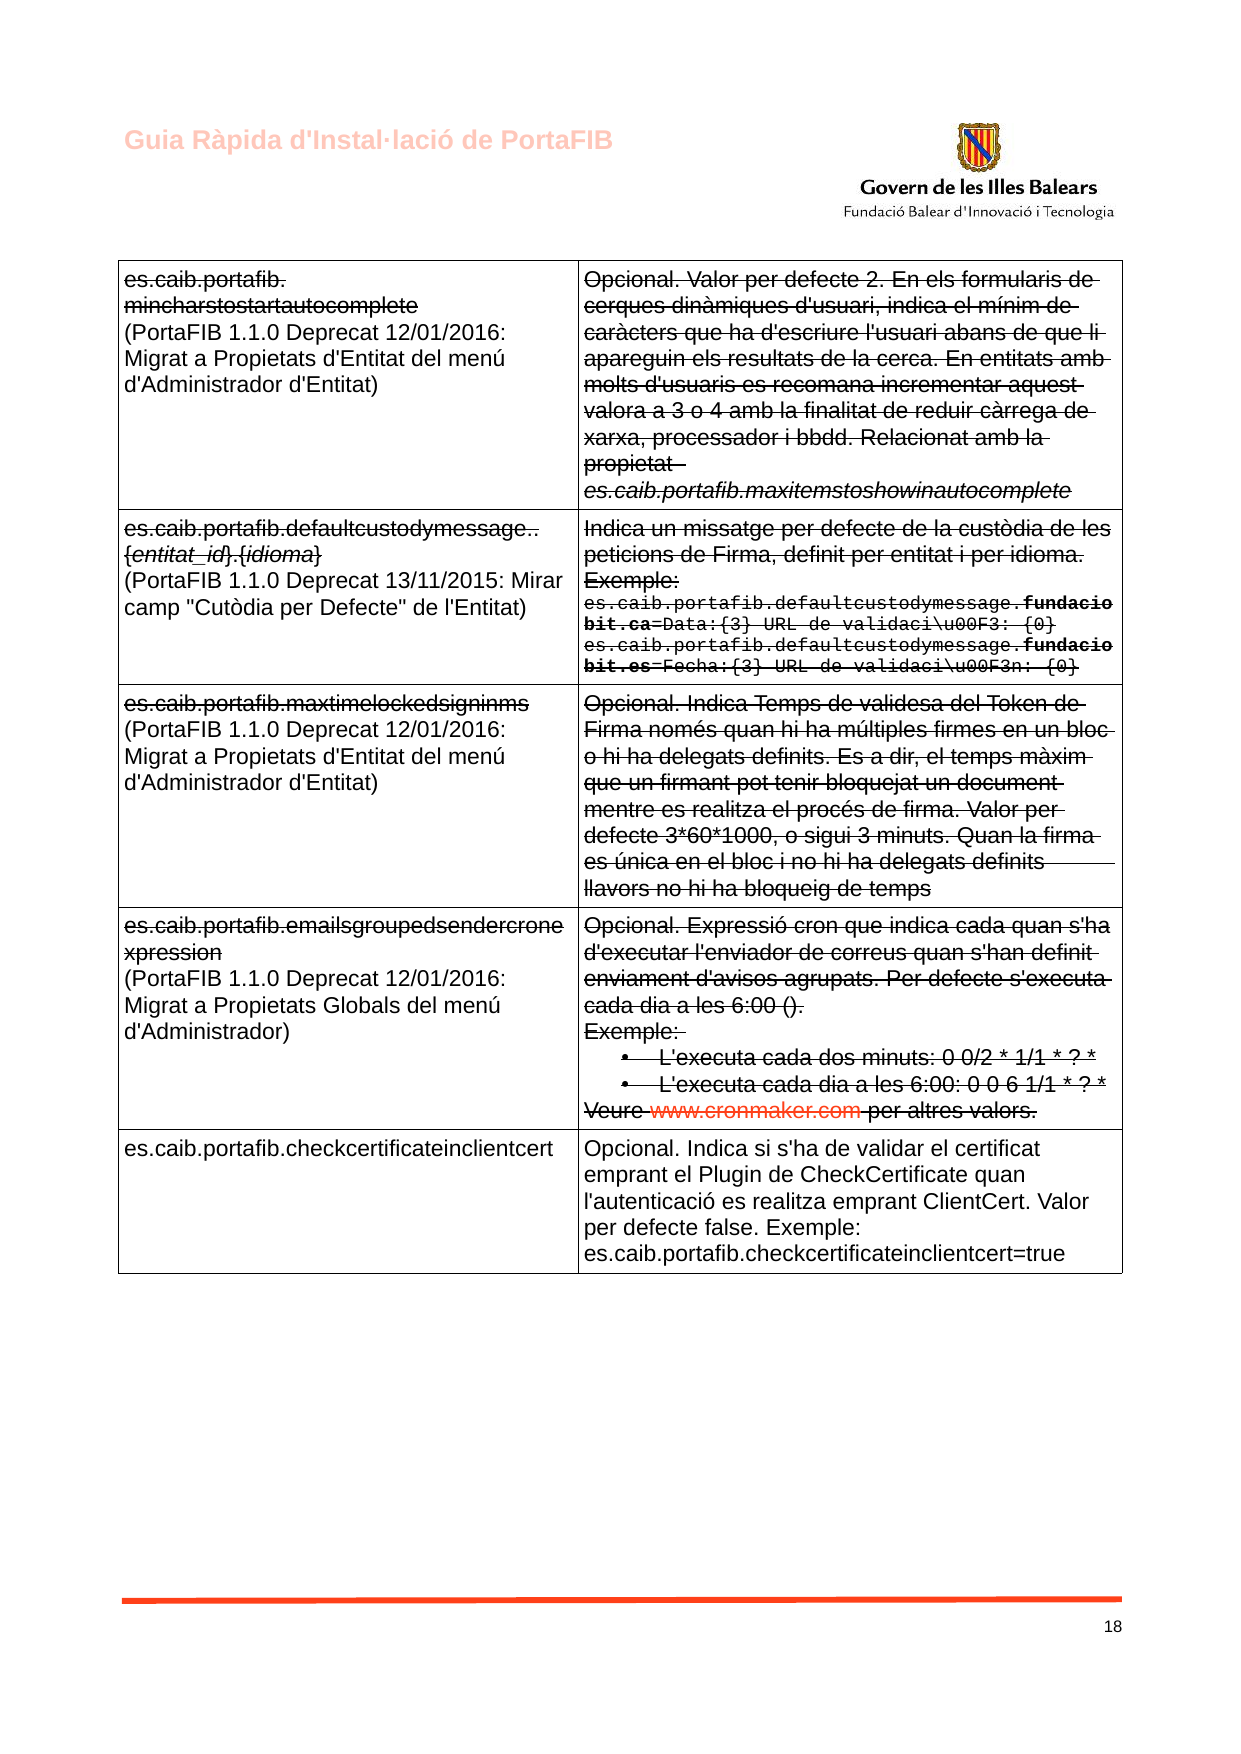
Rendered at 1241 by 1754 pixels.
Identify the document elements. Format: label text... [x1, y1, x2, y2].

table_cell es.caib.portafib.checkcertificateinclientcert [119, 1130, 578, 1272]
picture [840, 123, 1117, 220]
table_cell Opcional. Valor per defecte 2. En els formularis de cerques dinàmiques d'usuari, indica el mínim de caràcters que ha d'escriure l'usuari abans de que li apareguin els resultats de la cerca. En entitats amb molts d'usuaris es recomana incrementar aquest valora a 3 o 4 amb la finalitat de reduir càrrega de xarxa, processador i bbdd. Relacionat amb la propietat es.caib.portafib.maxitemstoshowinautocomplete [579, 261, 1122, 509]
table_cell es.caib.portafib.maxtimelockedsigninms (PortaFIB 1.1.0 Deprecat 12/01/2016: Migrat a Propietats d'Entitat del menú d'Administrador d'Entitat) [119, 685, 578, 907]
table_cell Opcional. Indica Temps de validesa del Token de Firma només quan hi ha múltiples firmes en un bloc o hi ha delegats definits. Es a dir, el temps màxim que un firmant pot tenir bloquejat un document mentre es realitza el procés de firma. Valor per defecte 3*60*1000, o sigui 3 minuts. Quan la firma es única en el bloc i no hi ha delegats definits llavors no hi ha bloqueig de temps [579, 685, 1122, 907]
table_cell Opcional. Expressió cron que indica cada quan s'ha d'executar l'enviador de correus quan s'han definit enviament d'avisos agrupats. Per defecte s'executa cada dia a les 6:00 (). Exemple: L'executa cada dos minuts: 0 0/2 * 1/1 * ? * L'executa cada dia a les 6:00: 0 0 6 1/1 * ? * Veure www.cronmaker.com per altres valors. [579, 908, 1122, 1129]
table_cell es.caib.portafib.defaultcustodymessage..{entitat_id}.{idioma} (PortaFIB 1.1.0 Deprecat 13/11/2015: Mirar camp "Cutòdia per Defecte" de l'Entitat) [119, 510, 578, 684]
table_cell es.caib.portafib.emailsgroupedsendercronexpression (PortaFIB 1.1.0 Deprecat 12/01/2016: Migrat a Propietats Globals del menú d'Administrador) [119, 908, 578, 1129]
table_cell es.caib.portafib. mincharstostartautocomplete (PortaFIB 1.1.0 Deprecat 12/01/2016: Migrat a Propietats d'Entitat del menú d'Administrador d'Entitat) [119, 261, 578, 509]
table_cell Indica un missatge per defecte de la custòdia de les peticions de Firma, definit per entitat i per idioma. Exemple: es.caib.portafib.defaultcustodymessage.fundaciobit.ca=Data:{3} URL de validaci\u00F3: {0} es.caib.portafib.defaultcustodymessage.fundaciobit.es=Fecha:{3} URL de validaci\u00F3n: {0} [579, 510, 1122, 684]
table_cell Opcional. Indica si s'ha de validar el certificat emprant el Plugin de CheckCertificate quan l'autenticació es realitza emprant ClientCert. Valor per defecte false. Exemple: es.caib.portafib.checkcertificateinclientcert=true [579, 1130, 1122, 1272]
